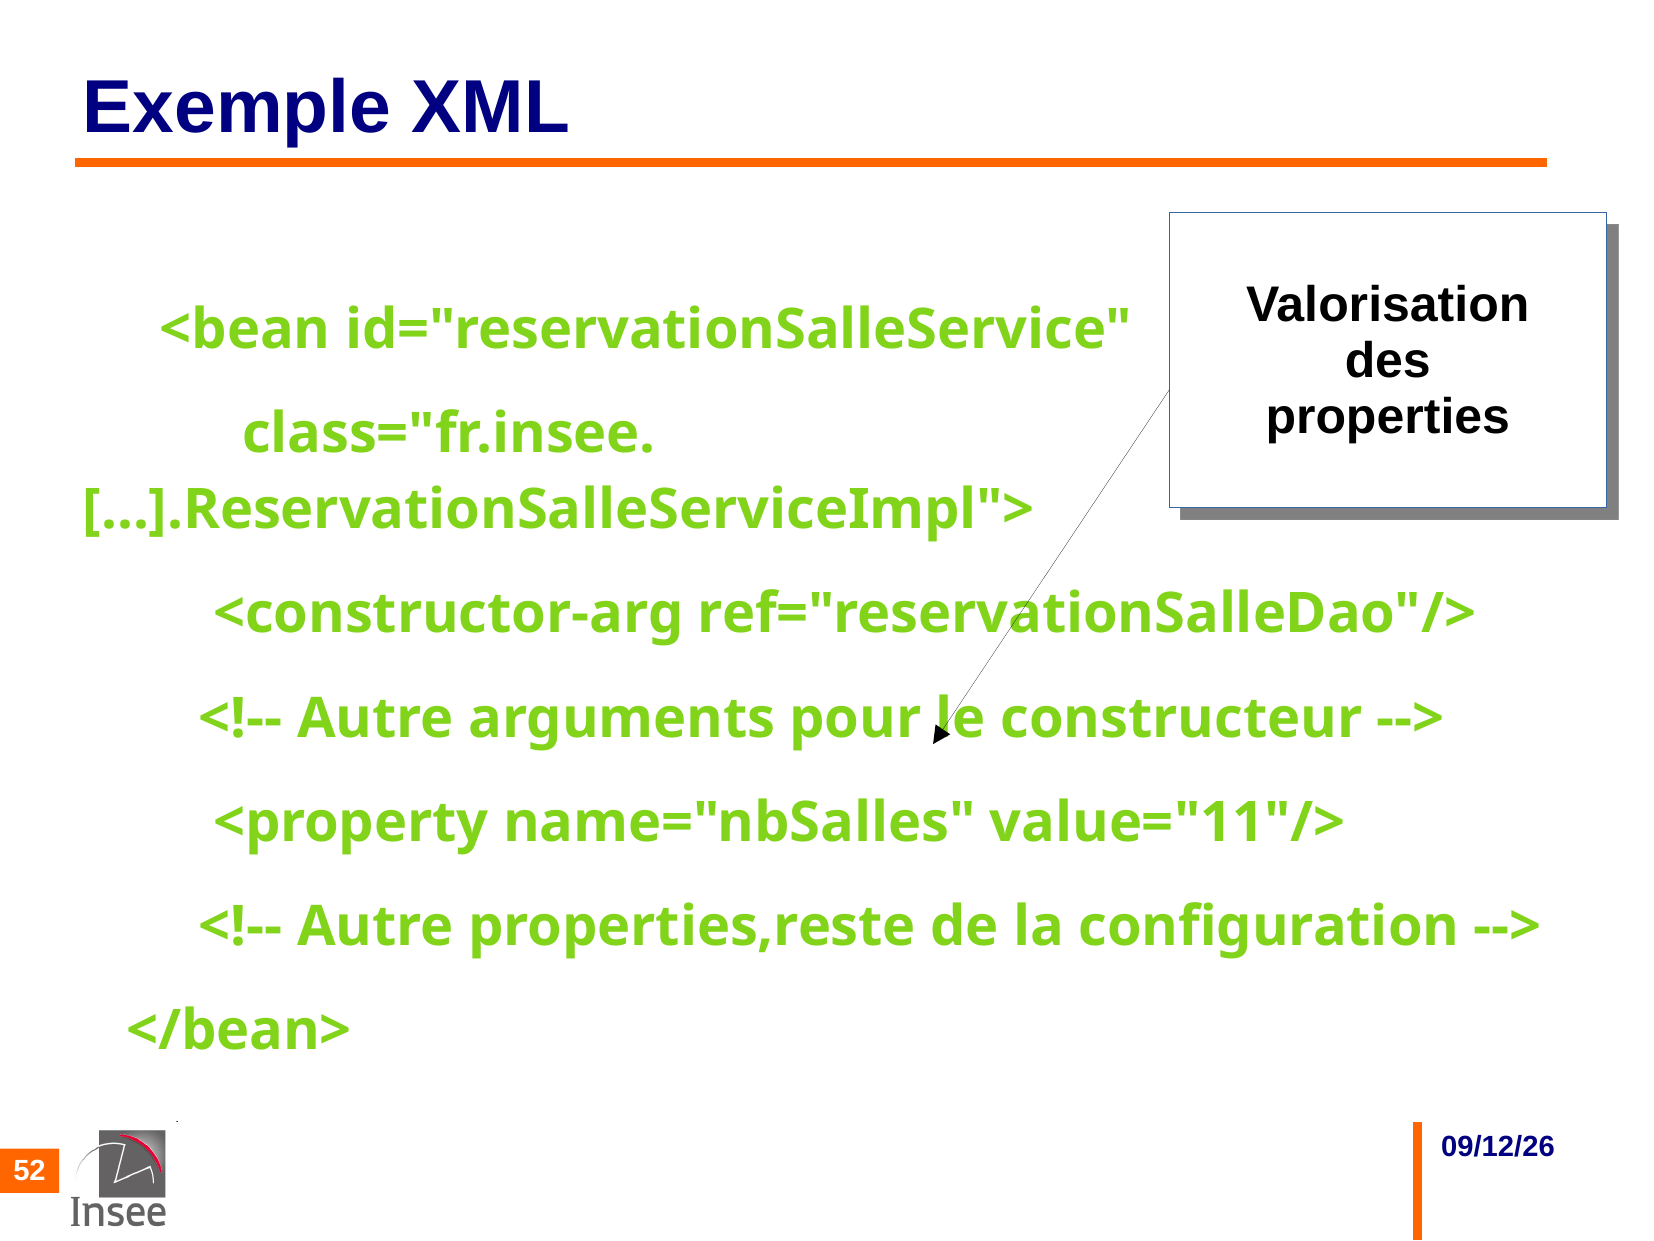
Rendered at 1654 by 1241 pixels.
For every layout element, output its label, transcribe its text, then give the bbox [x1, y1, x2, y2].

picture [62, 1121, 178, 1241]
title Exemple XML [82, 49, 1619, 163]
text_box Valorisation des properties [1204, 248, 1571, 473]
list <bean id="reservationSalleService" class="fr.insee.[...].ReservationSalleServiceImpl"> <constructor-arg ref="reservationSalleDao"/> <!-- Autre arguments pour le constructeur --> <property name="nbSalles" value="11"/> <!-- Autre properties,reste de la configuration --> </bean> [82, 289, 1548, 1140]
text_box [1169, 212, 1607, 508]
